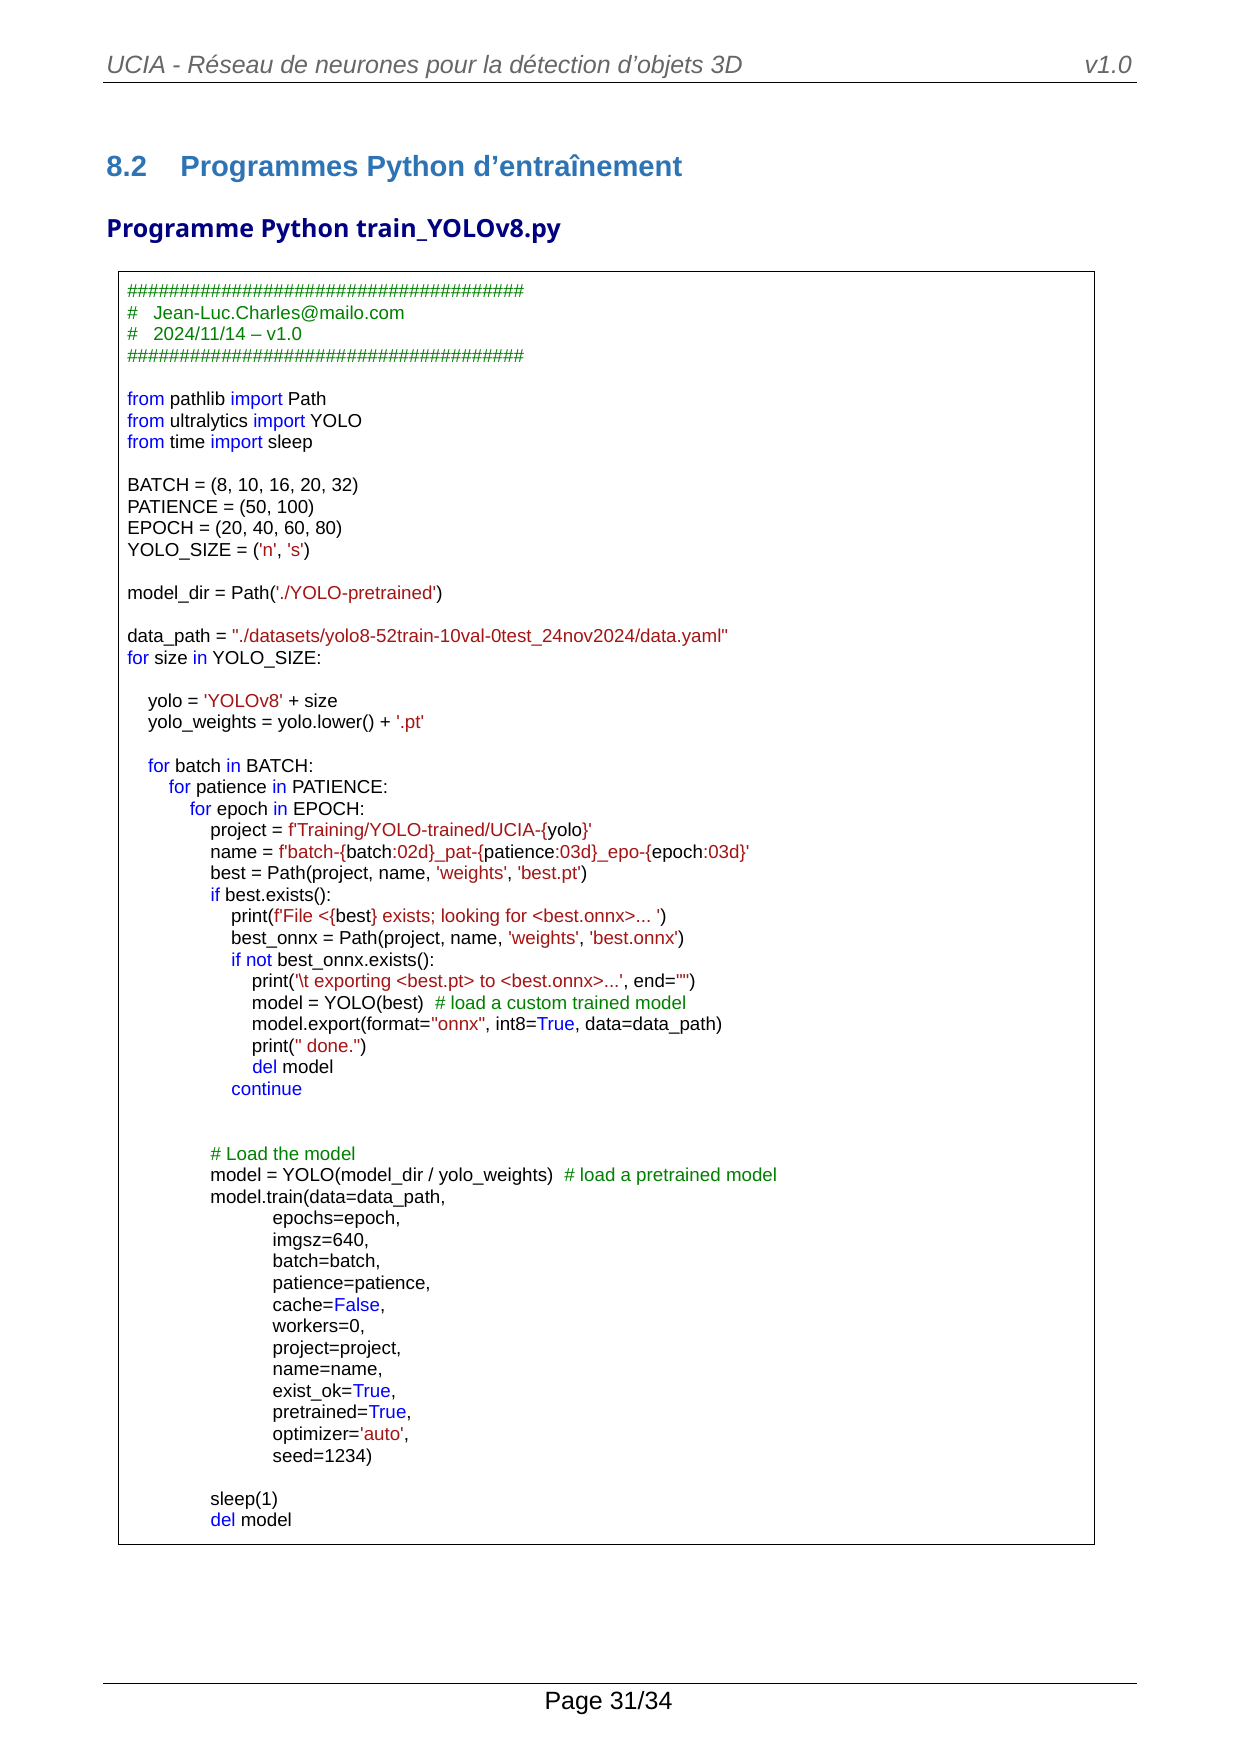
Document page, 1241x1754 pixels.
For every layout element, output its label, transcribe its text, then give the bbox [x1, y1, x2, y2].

text # Load the model [127, 1142, 1086, 1164]
text print('\t exporting <best.pt> to <best.onnx>...', end="") [127, 970, 1086, 992]
text pretrained=True, [127, 1401, 1086, 1423]
text del model [127, 1509, 1086, 1531]
text exist_ok=True, [127, 1380, 1086, 1401]
text sleep(1) [127, 1487, 1086, 1509]
text # 2024/11/14 – v1.0 [127, 323, 1086, 345]
text for patience in PATIENCE: [127, 776, 1086, 797]
subtitle Programmes Python d’entraînement [106, 149, 1134, 182]
text yolo_weights = yolo.lower() + '.pt' [127, 711, 1086, 733]
text continue [127, 1078, 1086, 1099]
text best_onnx = Path(project, name, 'weights', 'best.onnx') [127, 927, 1086, 948]
text model_dir = Path('./YOLO-pretrained') [127, 582, 1086, 603]
text if best.exists(): [127, 884, 1086, 905]
text PATIENCE = (50, 100) [127, 496, 1086, 517]
text from time import sleep [127, 431, 1086, 452]
text print(" done.") [127, 1035, 1086, 1056]
text cache=False, [127, 1293, 1086, 1315]
text batch=batch, [127, 1250, 1086, 1272]
text epochs=epoch, [127, 1207, 1086, 1229]
text ###################################### [127, 345, 1086, 366]
text name = f'batch-{batch:02d}_pat-{patience:03d}_epo-{epoch:03d}' [127, 841, 1086, 862]
text # Jean-Luc.Charles@mailo.com [127, 302, 1086, 323]
text project=project, [127, 1337, 1086, 1358]
text workers=0, [127, 1315, 1086, 1337]
text yolo = 'YOLOv8' + size [127, 690, 1086, 711]
text for size in YOLO_SIZE: [127, 647, 1086, 668]
text seed=1234) [127, 1444, 1086, 1466]
text model.export(format="onnx", int8=True, data=data_path) [127, 1013, 1086, 1035]
text best = Path(project, name, 'weights', 'best.pt') [127, 862, 1086, 884]
text model = YOLO(best) # load a custom trained model [127, 992, 1086, 1013]
text model = YOLO(model_dir / yolo_weights) # load a pretrained model [127, 1164, 1086, 1186]
text optimizer='auto', [127, 1423, 1086, 1444]
text patience=patience, [127, 1272, 1086, 1293]
text imgsz=640, [127, 1229, 1086, 1250]
text EPOCH = (20, 40, 60, 80) [127, 517, 1086, 539]
text for epoch in EPOCH: [127, 797, 1086, 819]
text from ultralytics import YOLO [127, 409, 1086, 431]
text project = f'Training/YOLO-trained/UCIA-{yolo}' [127, 819, 1086, 841]
text ###################################### [127, 280, 1086, 302]
text print(f'File <{best} exists; looking for <best.onnx>... ') [127, 905, 1086, 927]
text YOLO_SIZE = ('n', 's') [127, 539, 1086, 560]
text BATCH = (8, 10, 16, 20, 32) [127, 474, 1086, 496]
text Programme Python train_YOLOv8.py [106, 211, 1134, 245]
text for batch in BATCH: [127, 754, 1086, 776]
text from pathlib import Path [127, 388, 1086, 409]
text data_path = "./datasets/yolo8-52train-10val-0test_24nov2024/data.yaml" [127, 625, 1086, 647]
text del model [127, 1056, 1086, 1078]
text model.train(data=data_path, [127, 1186, 1086, 1207]
text if not best_onnx.exists(): [127, 948, 1086, 970]
text name=name, [127, 1358, 1086, 1380]
